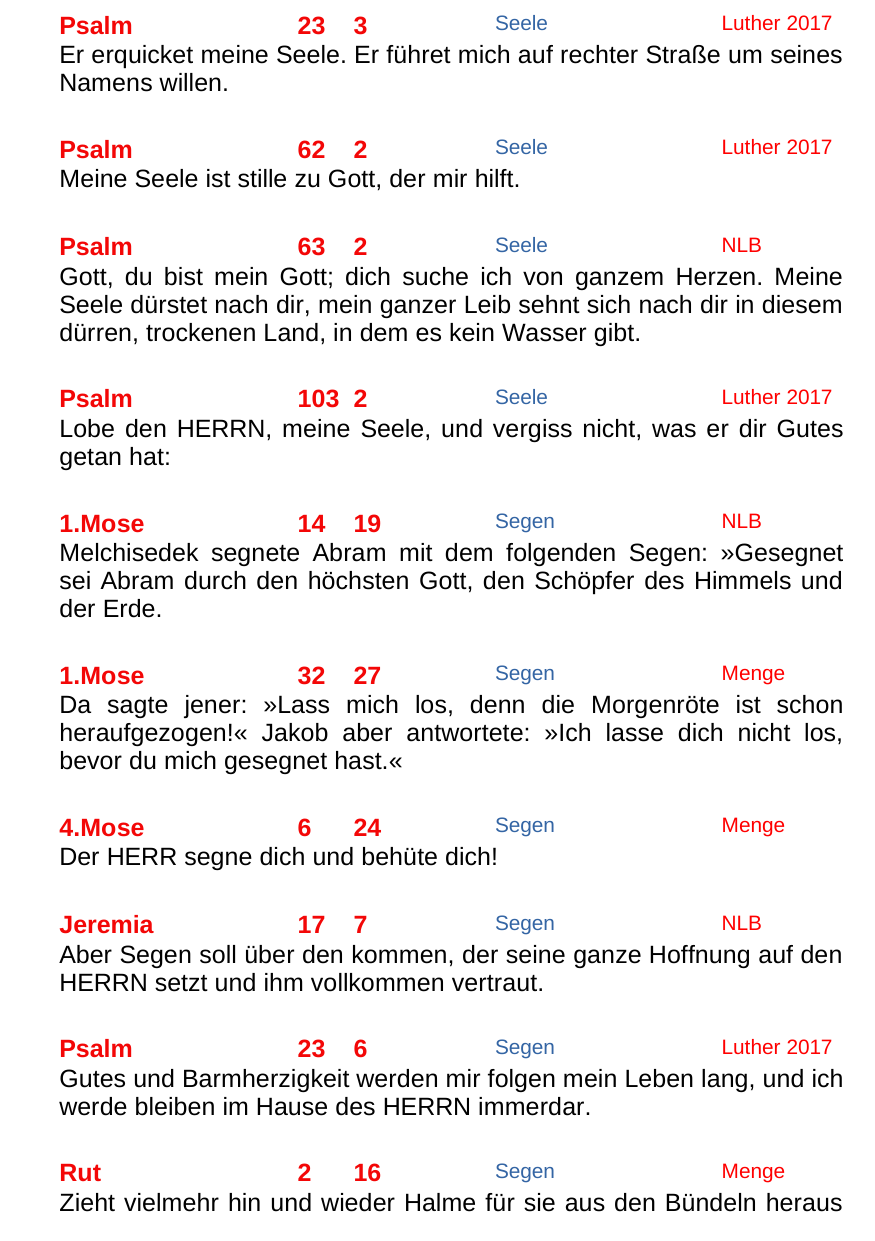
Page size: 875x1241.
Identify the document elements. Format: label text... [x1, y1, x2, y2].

table_cell [677, 12, 721, 41]
table_cell 1.Mose [59, 510, 297, 539]
table_cell Segen [495, 510, 677, 539]
table_cell Seele [495, 12, 677, 41]
table_cell [427, 12, 495, 41]
table_cell 7 [353, 911, 427, 941]
table_cell Jeremia [59, 911, 297, 941]
table_cell Der HERR segne dich und behüte dich! [59, 843, 844, 873]
table_cell [427, 662, 495, 691]
table_cell Seele [495, 385, 677, 415]
table_cell 103 [298, 385, 342, 415]
table_cell Da sagte jener: »Lass mich los, denn die Morgenröte ist schon heraufgezogen!« Jakob aber antwortete: »Ich lasse dich nicht los, bevor du mich gesegnet hast.« [59, 691, 844, 775]
table_cell 27 [353, 662, 427, 691]
table_cell 23 [298, 1035, 342, 1065]
table_cell 24 [353, 814, 427, 843]
table_cell 2 [298, 1159, 342, 1189]
table_cell 3 [353, 12, 427, 41]
table_cell NLB [721, 510, 842, 539]
table_cell [677, 911, 721, 941]
table_cell [59, 623, 844, 662]
table_cell [677, 814, 721, 843]
table_cell [59, 1121, 844, 1159]
table_cell [677, 1159, 721, 1189]
table_cell Menge [721, 662, 842, 691]
table_cell 16 [353, 1159, 427, 1189]
table_cell 19 [353, 510, 427, 539]
table_cell Seele [495, 136, 677, 165]
table_cell [342, 662, 353, 691]
table_cell Psalm [59, 233, 297, 263]
table_cell Zieht vielmehr hin und wieder Halme für sie aus den Bündeln heraus [59, 1189, 844, 1218]
table_cell Segen [495, 1035, 677, 1065]
table_cell 63 [298, 233, 342, 263]
table_cell [342, 385, 353, 415]
table_cell [59, 471, 844, 509]
table_cell 2 [353, 385, 427, 415]
table_cell Psalm [59, 136, 297, 165]
table_cell Er erquicket meine Seele. Er führet mich auf rechter Straße um seines Namens willen. [59, 41, 844, 97]
table_cell 62 [298, 136, 342, 165]
table_cell [677, 233, 721, 263]
table_cell Aber Segen soll über den kommen, der seine ganze Hoffnung auf den HERRN setzt und ihm vollkommen vertraut. [59, 941, 844, 997]
table_cell Lobe den HERRN, meine Seele, und vergiss nicht, was er dir Gutes getan hat: [59, 415, 844, 471]
table_cell [677, 662, 721, 691]
table_cell [342, 136, 353, 165]
table_cell [427, 510, 495, 539]
table_cell Seele [495, 233, 677, 263]
table_cell Segen [495, 1159, 677, 1189]
table_cell Segen [495, 814, 677, 843]
table_cell Psalm [59, 385, 297, 415]
table_cell 2 [353, 233, 427, 263]
table_cell [677, 510, 721, 539]
table_cell [342, 814, 353, 843]
table_cell Rut [59, 1159, 297, 1189]
table_cell 17 [298, 911, 342, 941]
table_cell Segen [495, 911, 677, 941]
table_cell [59, 195, 844, 233]
table_cell Psalm [59, 1035, 297, 1065]
table_cell [677, 136, 721, 165]
table_cell [342, 1035, 353, 1065]
table_cell [427, 385, 495, 415]
table_cell [342, 510, 353, 539]
table_cell [342, 1159, 353, 1189]
table_cell [427, 814, 495, 843]
table_cell [59, 347, 844, 385]
table_cell [59, 997, 844, 1035]
table_cell 6 [298, 814, 342, 843]
table_cell [342, 233, 353, 263]
table_cell Meine Seele ist stille zu Gott, der mir hilft. [59, 165, 844, 195]
table_cell 1.Mose [59, 662, 297, 691]
table_cell 2 [353, 136, 427, 165]
table_cell 23 [298, 12, 342, 41]
table_cell [427, 911, 495, 941]
table_cell [677, 385, 721, 415]
table_cell [59, 873, 844, 911]
table_cell [427, 1159, 495, 1189]
table_cell Menge [721, 1159, 842, 1189]
table_cell Luther 2017 [721, 136, 842, 165]
table_cell [427, 1035, 495, 1065]
table_cell Gott, du bist mein Gott; dich suche ich von ganzem Herzen. Meine Seele dürstet nach dir, mein ganzer Leib sehnt sich nach dir in diesem dürren, trockenen Land, in dem es kein Wasser gibt. [59, 263, 844, 347]
table_cell Luther 2017 [721, 12, 842, 41]
table_cell 4.Mose [59, 814, 297, 843]
table_cell [342, 911, 353, 941]
table_cell [342, 12, 353, 41]
table_cell 14 [298, 510, 342, 539]
table_cell 6 [353, 1035, 427, 1065]
table_cell NLB [721, 911, 842, 941]
table_cell Menge [721, 814, 842, 843]
table_cell [427, 136, 495, 165]
table_cell Luther 2017 [721, 1035, 842, 1065]
table_cell Gutes und Barmherzigkeit werden mir folgen mein Leben lang, und ich werde bleiben im Hause des HERRN immerdar. [59, 1065, 844, 1121]
table_cell Luther 2017 [721, 385, 842, 415]
table_cell [59, 97, 844, 136]
table_cell [677, 1035, 721, 1065]
table_cell [59, 775, 844, 814]
table_cell Psalm [59, 12, 297, 41]
table_cell 32 [298, 662, 342, 691]
table_cell NLB [721, 233, 842, 263]
table_cell Segen [495, 662, 677, 691]
table_cell Melchisedek segnete Abram mit dem folgenden Segen: »Gesegnet sei Abram durch den höchsten Gott, den Schöpfer des Himmels und der Erde. [59, 539, 844, 623]
table_cell [427, 233, 495, 263]
